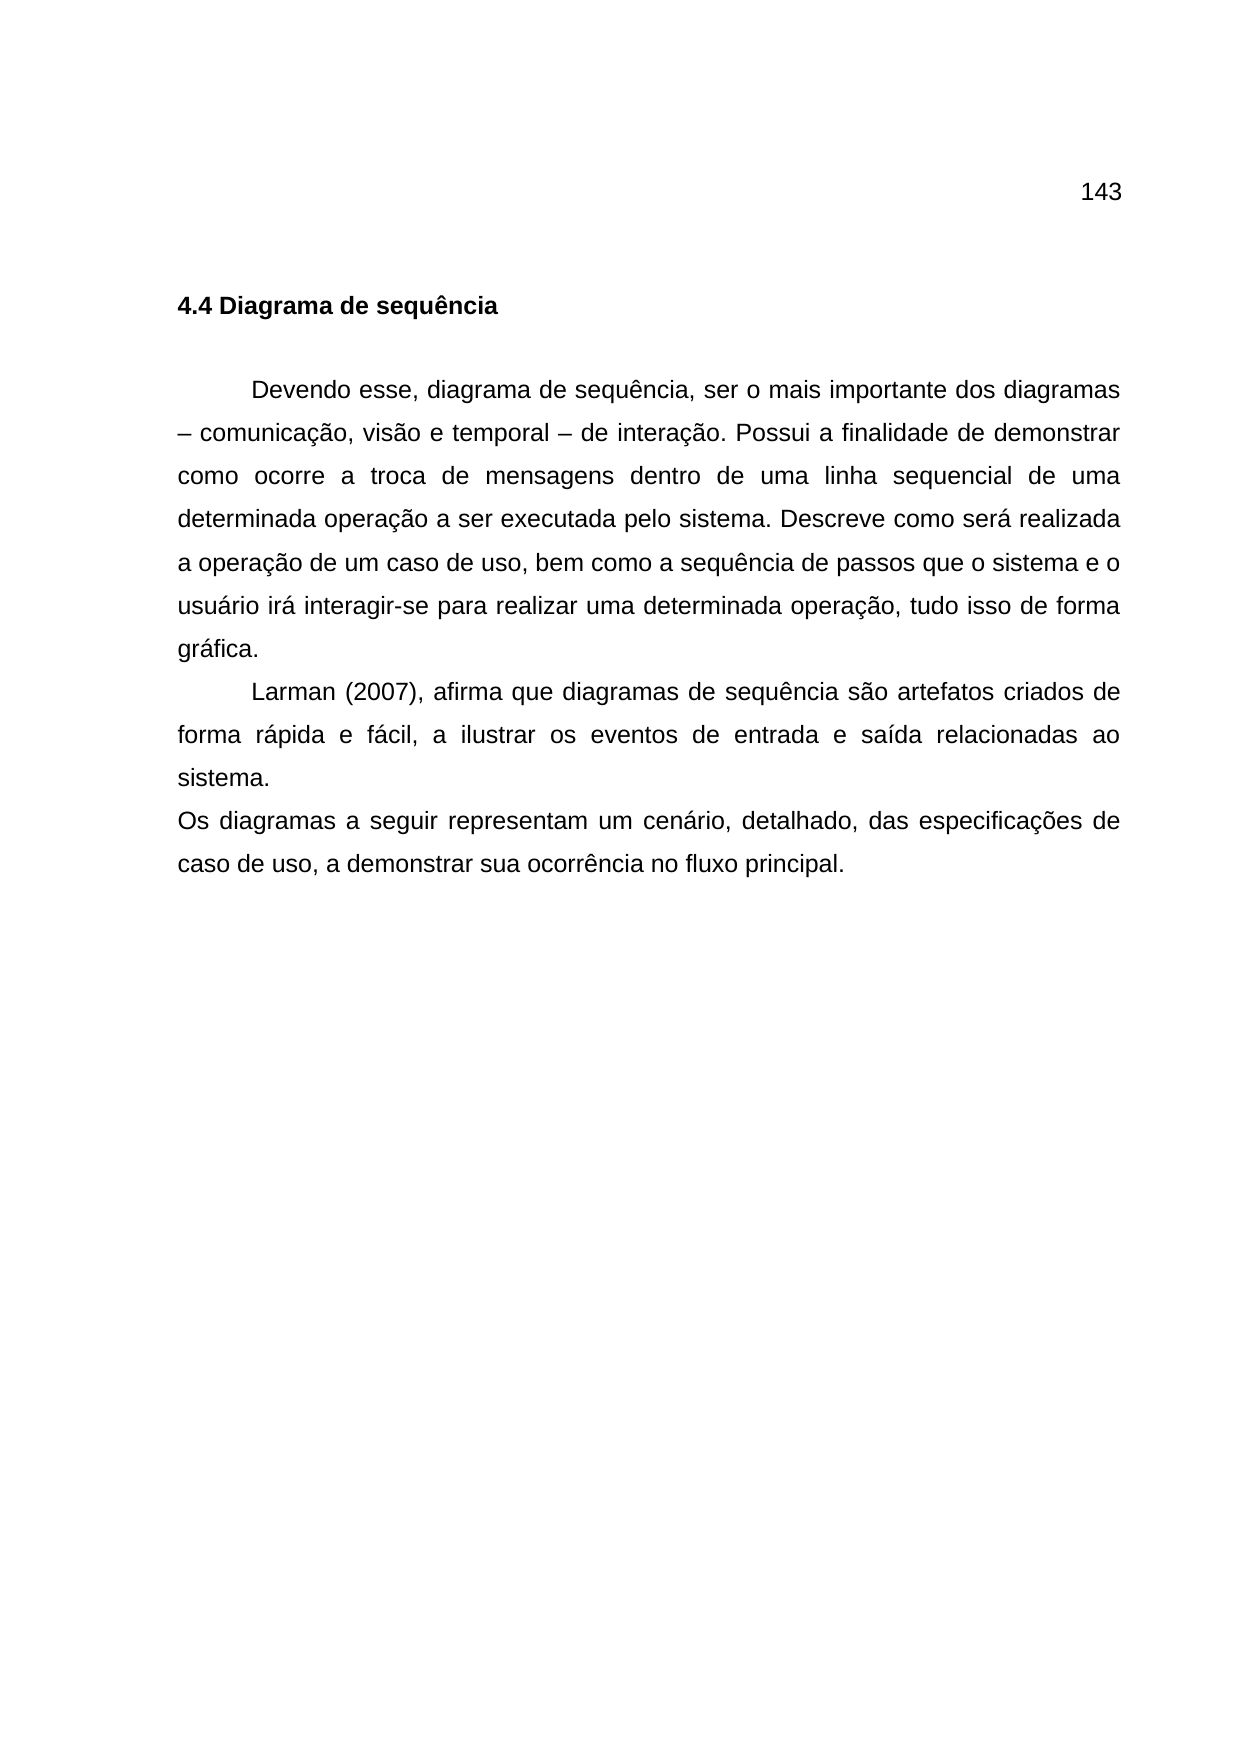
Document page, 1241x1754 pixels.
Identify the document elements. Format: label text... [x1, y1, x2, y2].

text Larman (2007), afirma que diagramas de sequência são artefatos criados de forma rápida e fácil, a ilustrar os eventos de entrada e saída relacionadas ao sistema. [177, 677, 1122, 792]
text Os diagramas a seguir representam um cenário, detalhado, das especificações de caso de uso, a demonstrar sua ocorrência no fluxo principal. [177, 806, 1122, 878]
text Devendo esse, diagrama de sequência, ser o mais importante dos diagramas – comunicação, visão e temporal – de interação. Possui a finalidade de demonstrar como ocorre a troca de mensagens dentro de uma linha sequencial de uma determinada operação a ser executada pelo sistema. Descreve como será realizada a operação de um caso de uso, bem como a sequência de passos que o sistema e o usuário irá interagir-se para realizar uma determinada operação, tudo isso de forma gráfica. [177, 375, 1122, 663]
subtitle 4.4 Diagrama de sequência [177, 291, 1122, 319]
